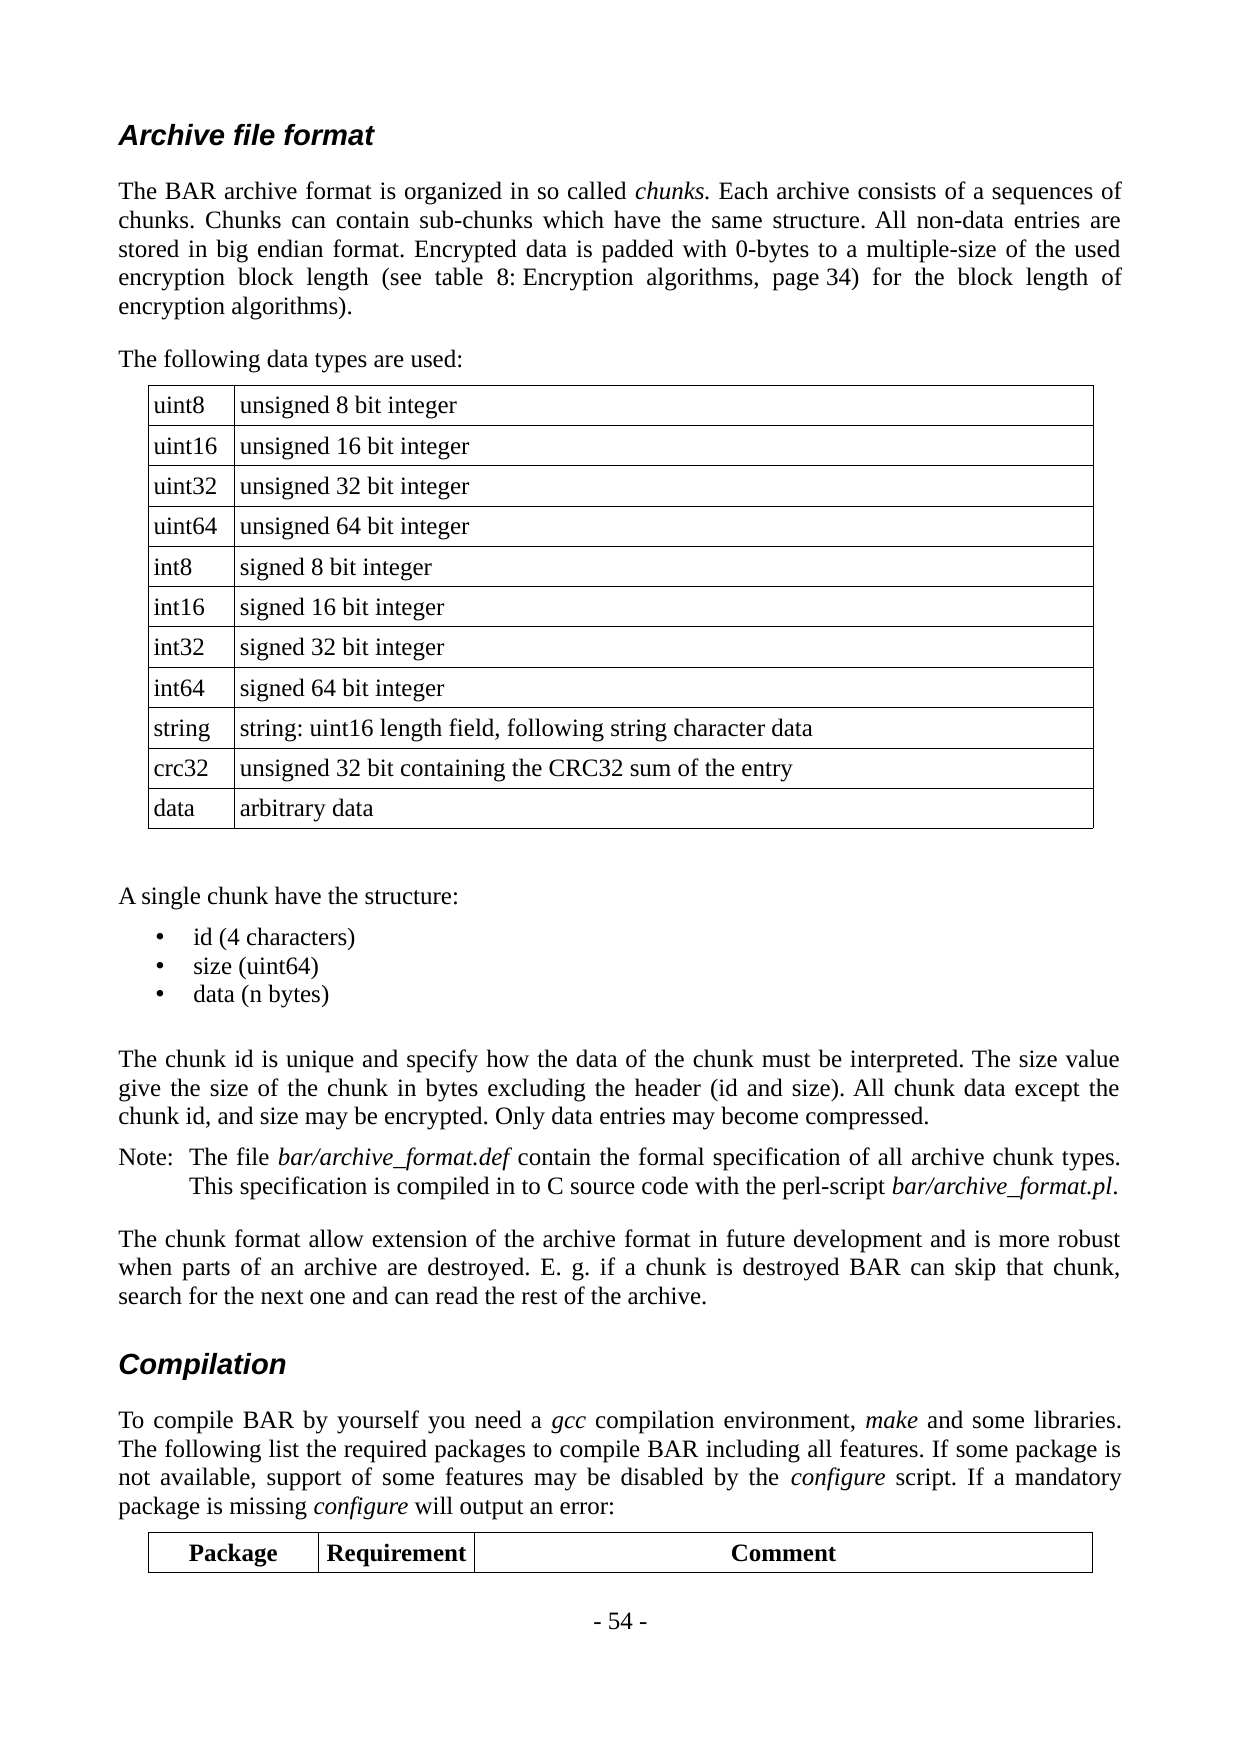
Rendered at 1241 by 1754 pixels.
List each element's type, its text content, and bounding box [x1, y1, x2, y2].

table_header unsigned 8 bit integer [235, 386, 1093, 425]
text The following data types are used: [118, 344, 1122, 373]
text The BAR archive format is organized in so called chunks. Each archive consists of a sequences of chunks. Chunks can contain sub-chunks which have the same structure. All non-data entries are stored in big endian format. Encrypted data is padded with 0-bytes to a multiple-size of the used encryption block length (see table 8: Encryption algorithms, page 36) for the block length of encryption algorithms). [118, 176, 1122, 320]
table_cell signed 32 bit integer [235, 627, 1093, 667]
table_header Package [149, 1533, 318, 1572]
table_cell int16 [149, 587, 234, 626]
table_cell signed 8 bit integer [235, 547, 1093, 586]
text A single chunk have the structure: [118, 881, 1122, 910]
table_cell string [149, 708, 234, 747]
list size (uint64) [156, 951, 1122, 979]
subtitle Compilation [118, 1347, 1122, 1380]
table_header uint8 [149, 386, 234, 425]
text To compile BAR by yourself you need a gcc compilation environment, make and some libraries. The following list the required packages to compile BAR including all features. If some package is not available, support of some features may be disabled by the configure script. If a mandatory package is missing configure will output an error: [118, 1405, 1122, 1520]
table_cell data [149, 789, 234, 828]
table_cell int32 [149, 627, 234, 667]
table_cell unsigned 32 bit containing the CRC32 sum of the entry [235, 749, 1093, 788]
table_cell uint64 [149, 507, 234, 546]
table_cell unsigned 64 bit integer [235, 507, 1093, 546]
table_cell uint16 [149, 426, 234, 465]
list id (4 characters) [156, 922, 1122, 951]
text Note: The file bar/archive_format.def contain the formal specification of all archive chunk types. This specification is compiled in to C source code with the perl-script bar/archive_format.pl. [118, 1142, 1122, 1200]
table_header Requirement [319, 1533, 474, 1572]
table_cell signed 64 bit integer [235, 668, 1093, 707]
table_cell uint32 [149, 466, 234, 506]
table_cell signed 16 bit integer [235, 587, 1093, 626]
table_header Comment [475, 1533, 1092, 1572]
subtitle Archive file format [118, 118, 1122, 152]
text The chunk id is unique and specify how the data of the chunk must be interpreted. The size value give the size of the chunk in bytes excluding the header (id and size). All chunk data except the chunk id, and size may be encrypted. Only data entries may become compressed. [118, 1044, 1122, 1130]
table_cell string: uint16 length field, following string character data [235, 708, 1093, 747]
table_cell arbitrary data [235, 789, 1093, 828]
table_cell unsigned 32 bit integer [235, 466, 1093, 506]
table_cell int64 [149, 668, 234, 707]
table_cell unsigned 16 bit integer [235, 426, 1093, 465]
table_cell int8 [149, 547, 234, 586]
text The chunk format allow extension of the archive format in future development and is more robust when parts of an archive are destroyed. E. g. if a chunk is destroyed BAR can skip that chunk, search for the next one and can read the rest of the archive. [118, 1224, 1122, 1310]
table_cell crc32 [149, 749, 234, 788]
list data (n bytes) [156, 979, 1122, 1008]
